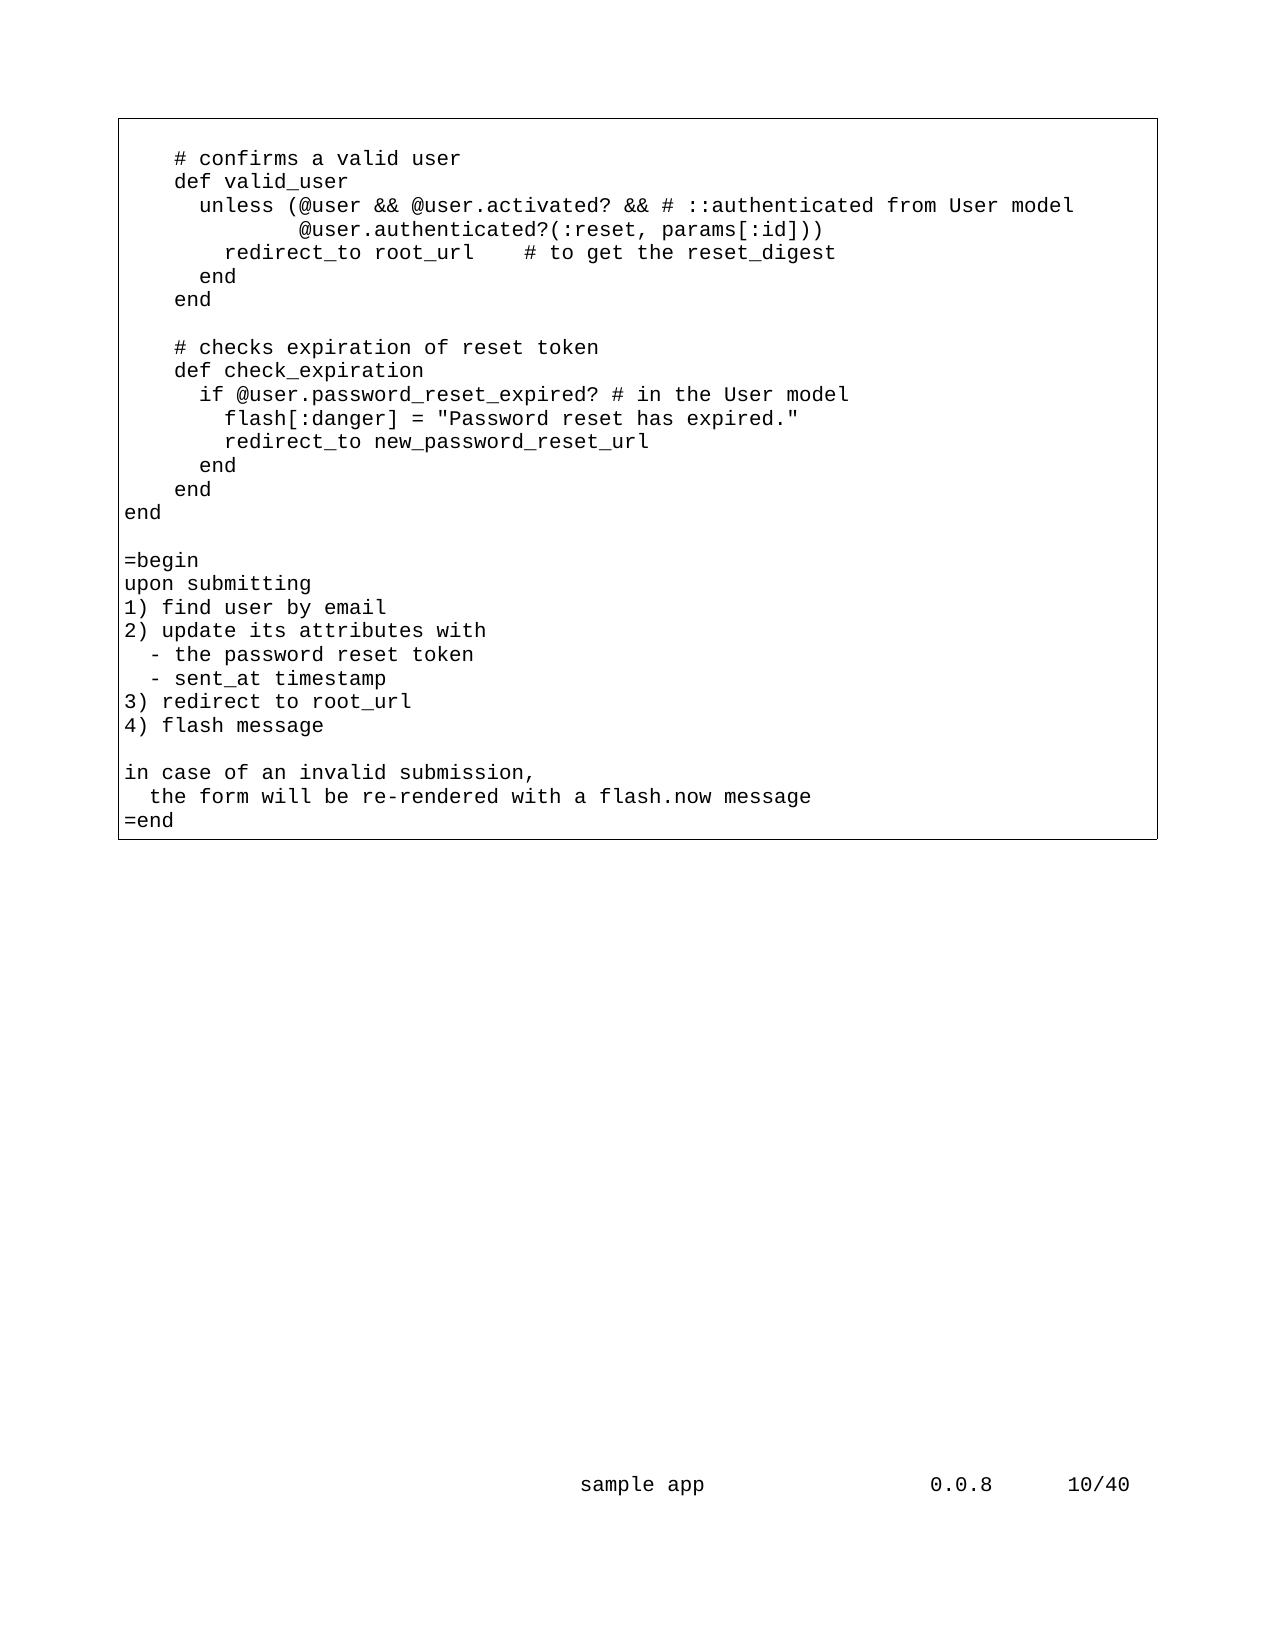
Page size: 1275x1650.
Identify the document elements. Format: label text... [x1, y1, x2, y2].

table_header # confirms a valid user def valid_user unless (@user && @user.activated? && # ::authenticated from User model @user.authenticated?(:reset, params[:id])) redirect_to root_url # to get the reset_digest end end # checks expiration of reset token def check_expiration if @user.password_reset_expired? # in the User model flash[:danger] = "Password reset has expired." redirect_to new_password_reset_url end end end =begin upon submitting 1) find user by email 2) update its attributes with - the password reset token - sent_at timestamp 3) redirect to root_url 4) flash message in case of an invalid submission, the form will be re-rendered with a flash.now message =end [119, 119, 1157, 839]
